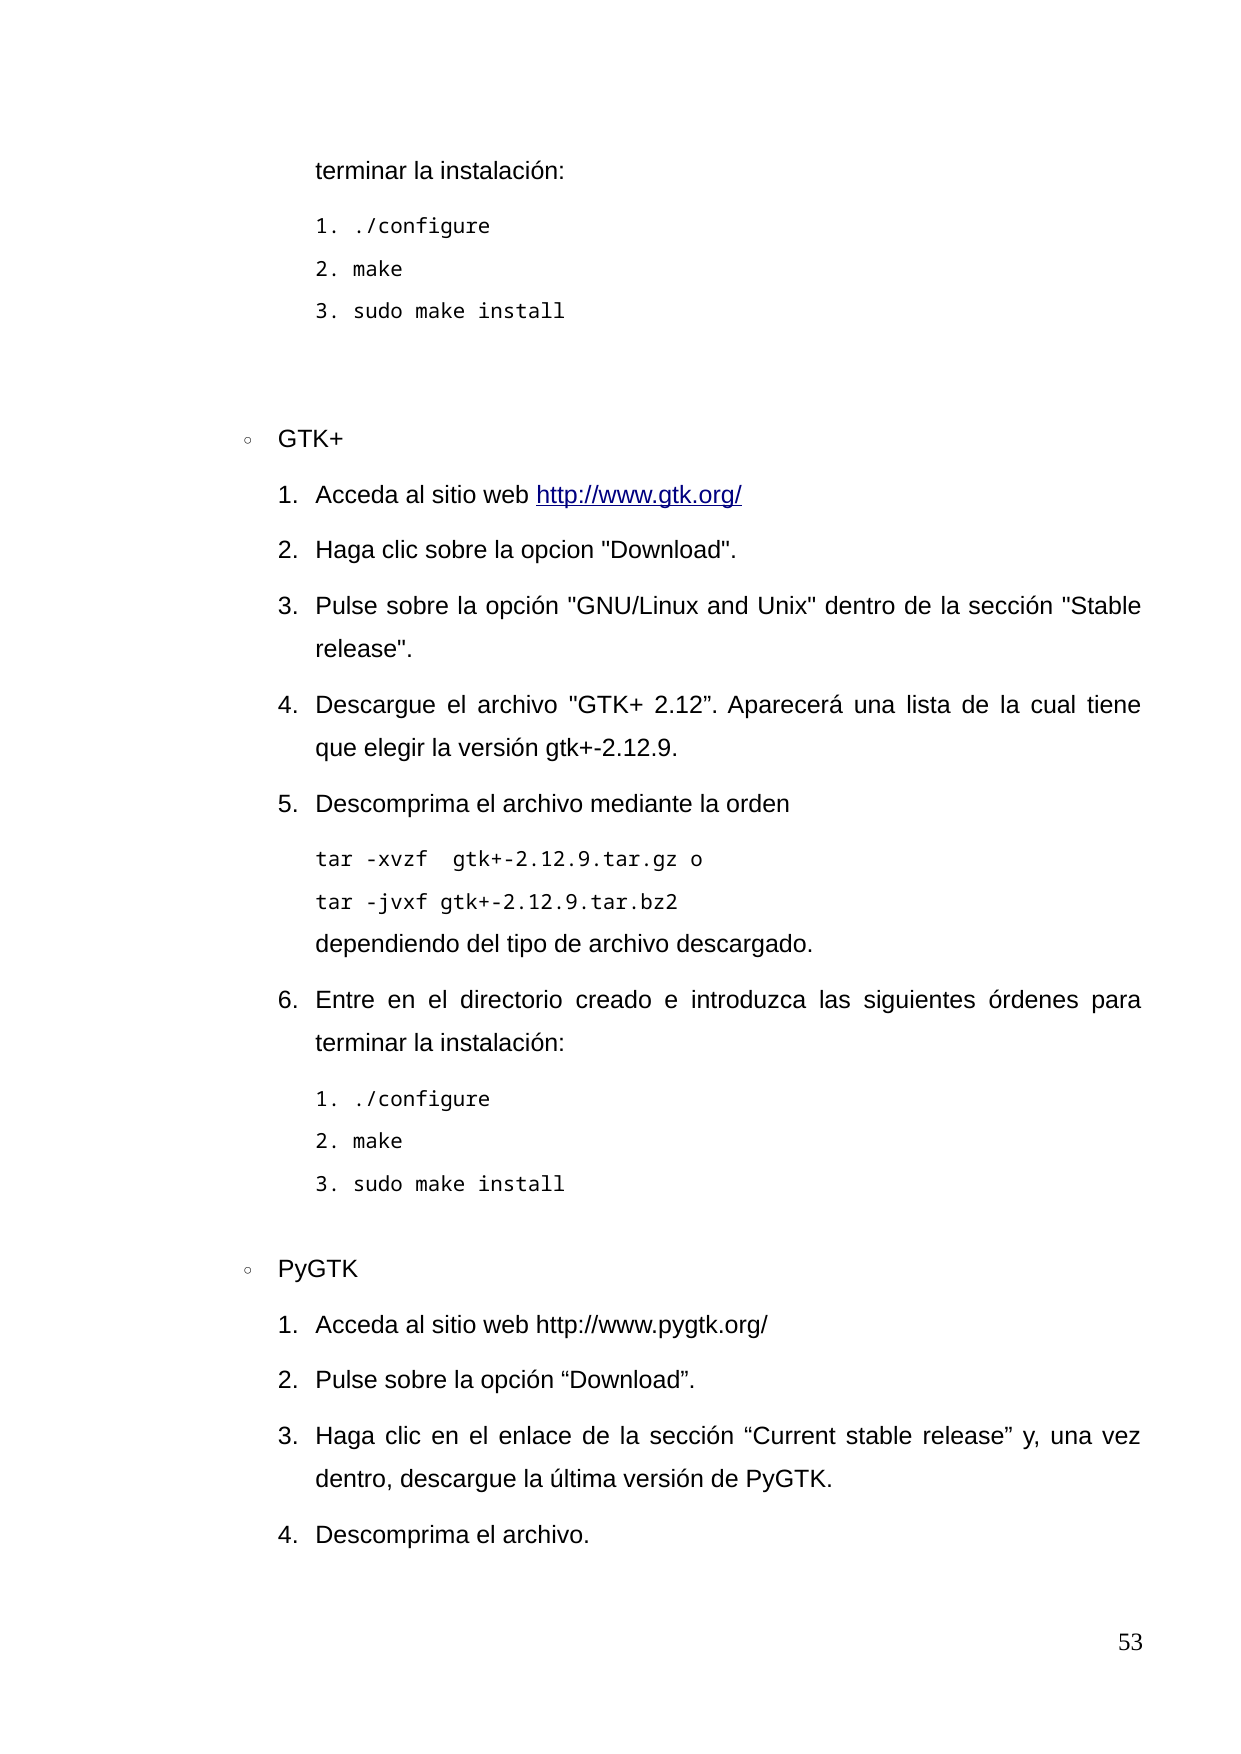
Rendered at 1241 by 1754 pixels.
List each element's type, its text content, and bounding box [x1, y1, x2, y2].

list Acceda al sitio web http://www.gtk.org/ [278, 480, 1143, 509]
list Descargue el archivo "GTK+ 2.12”. Aparecerá una lista de la cual tiene que elegir la versión gtk+-2.12.9. [278, 690, 1143, 762]
list GTK+ [240, 424, 1143, 453]
list Haga clic en el enlace de la sección “Current stable release” y, una vez dentro, descargue la última versión de PyGTK. [278, 1421, 1143, 1493]
list Haga clic sobre la opcion "Download". [278, 536, 1143, 564]
list sudo make install [315, 1169, 1143, 1197]
list tar -jvxf gtk+-2.12.9.tar.bz2 [278, 887, 1143, 915]
list Pulse sobre la opción “Download”. [278, 1366, 1143, 1394]
list Acceda al sitio web http://www.pygtk.org/ [278, 1310, 1143, 1339]
list Entre en el directorio creado e introduzca las siguientes órdenes para terminar la instalación: [278, 985, 1143, 1057]
list make [315, 1126, 1143, 1155]
list dependiendo del tipo de archivo descargado. [278, 929, 1143, 958]
list ./configure [315, 1084, 1143, 1112]
list Descomprima el archivo. [278, 1520, 1143, 1549]
list Pulse sobre la opción "GNU/Linux and Unix" dentro de la sección "Stable release". [278, 591, 1143, 663]
list terminar la instalación: [278, 156, 1143, 184]
list PyGTK [240, 1254, 1143, 1283]
list tar -xvzf gtk+-2.12.9.tar.gz o [278, 844, 1143, 873]
list sudo make install [315, 296, 1143, 325]
list make [315, 254, 1143, 282]
list ./configure [315, 211, 1143, 240]
list Descomprima el archivo mediante la orden [278, 789, 1143, 817]
